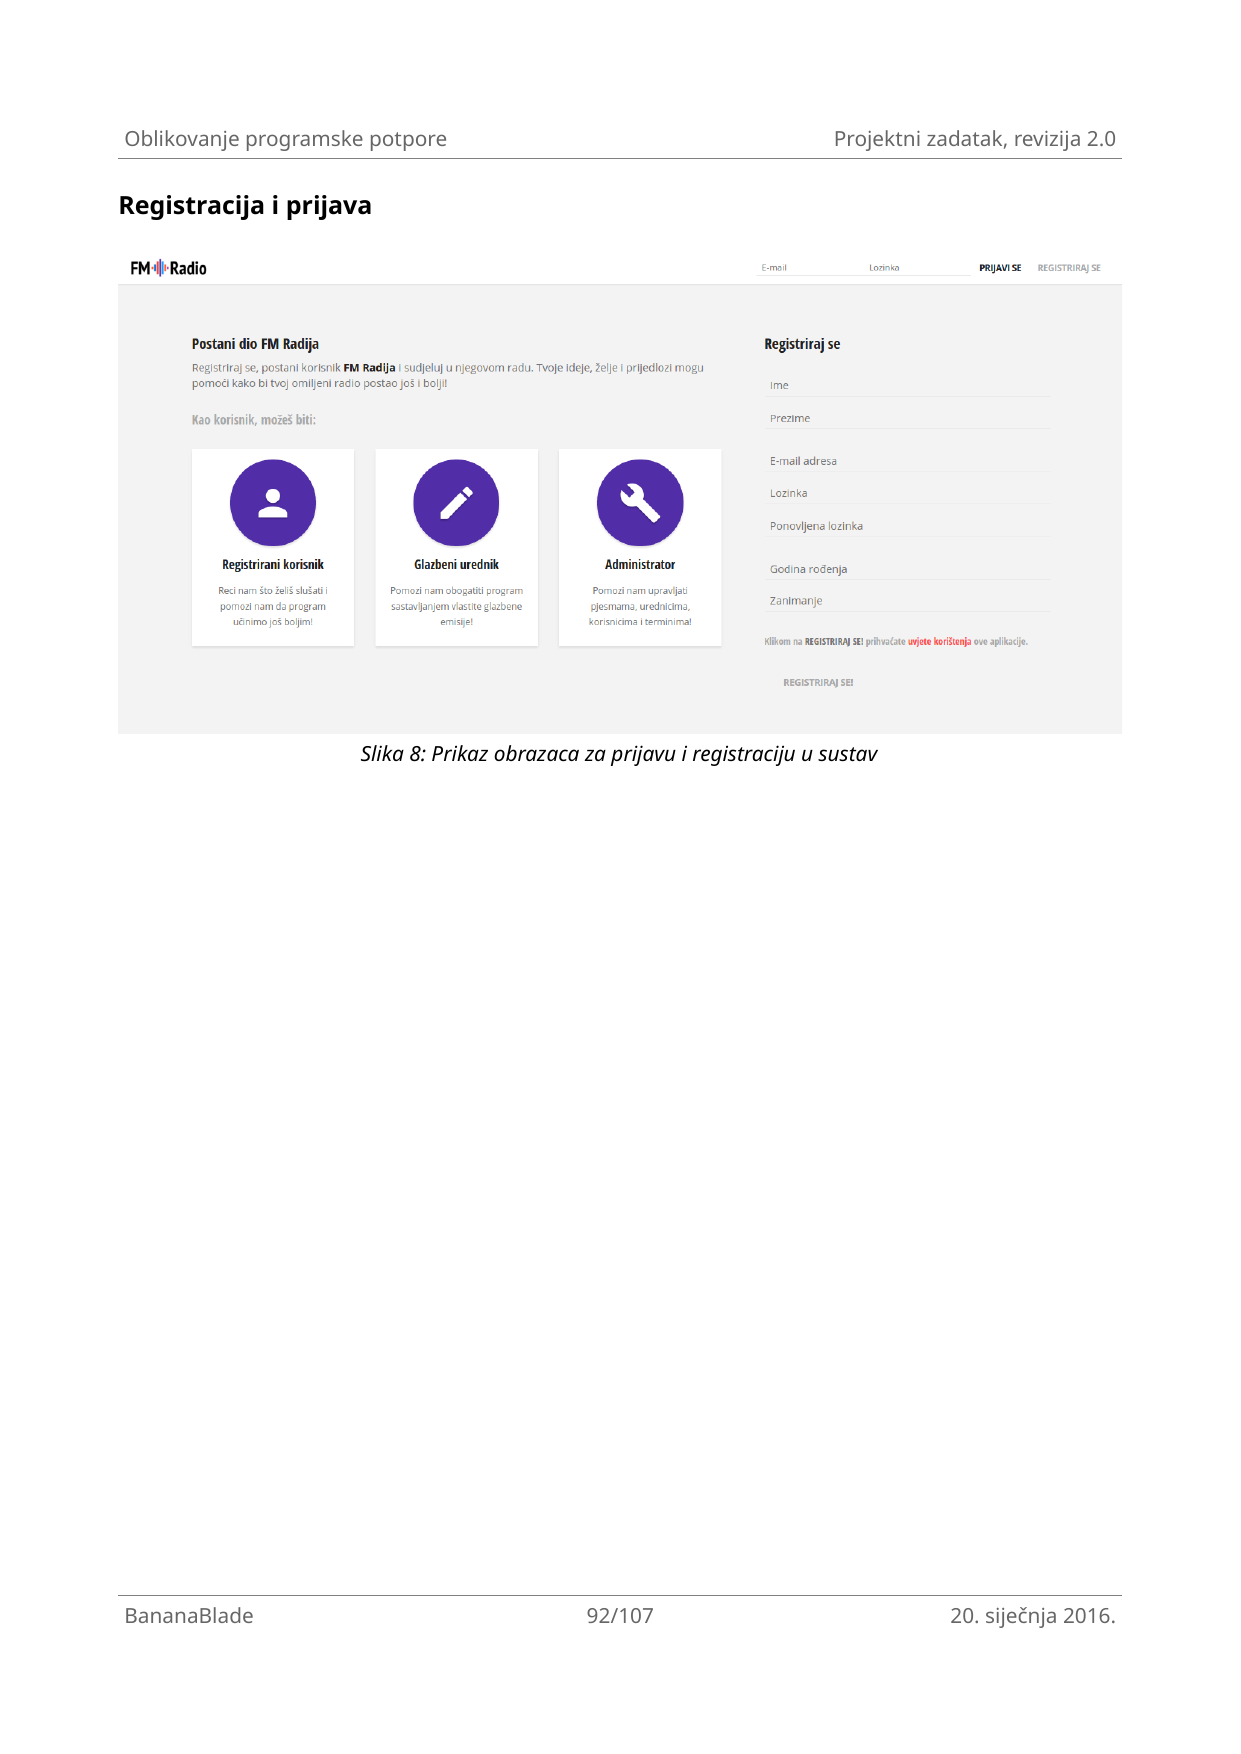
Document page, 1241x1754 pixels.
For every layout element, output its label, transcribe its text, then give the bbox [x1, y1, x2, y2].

subtitle Registracija i prijava [118, 188, 1122, 222]
picture [118, 253, 1123, 734]
text Slika 8: Prikaz obrazaca za prijavu i registraciju u sustav [118, 734, 1122, 767]
